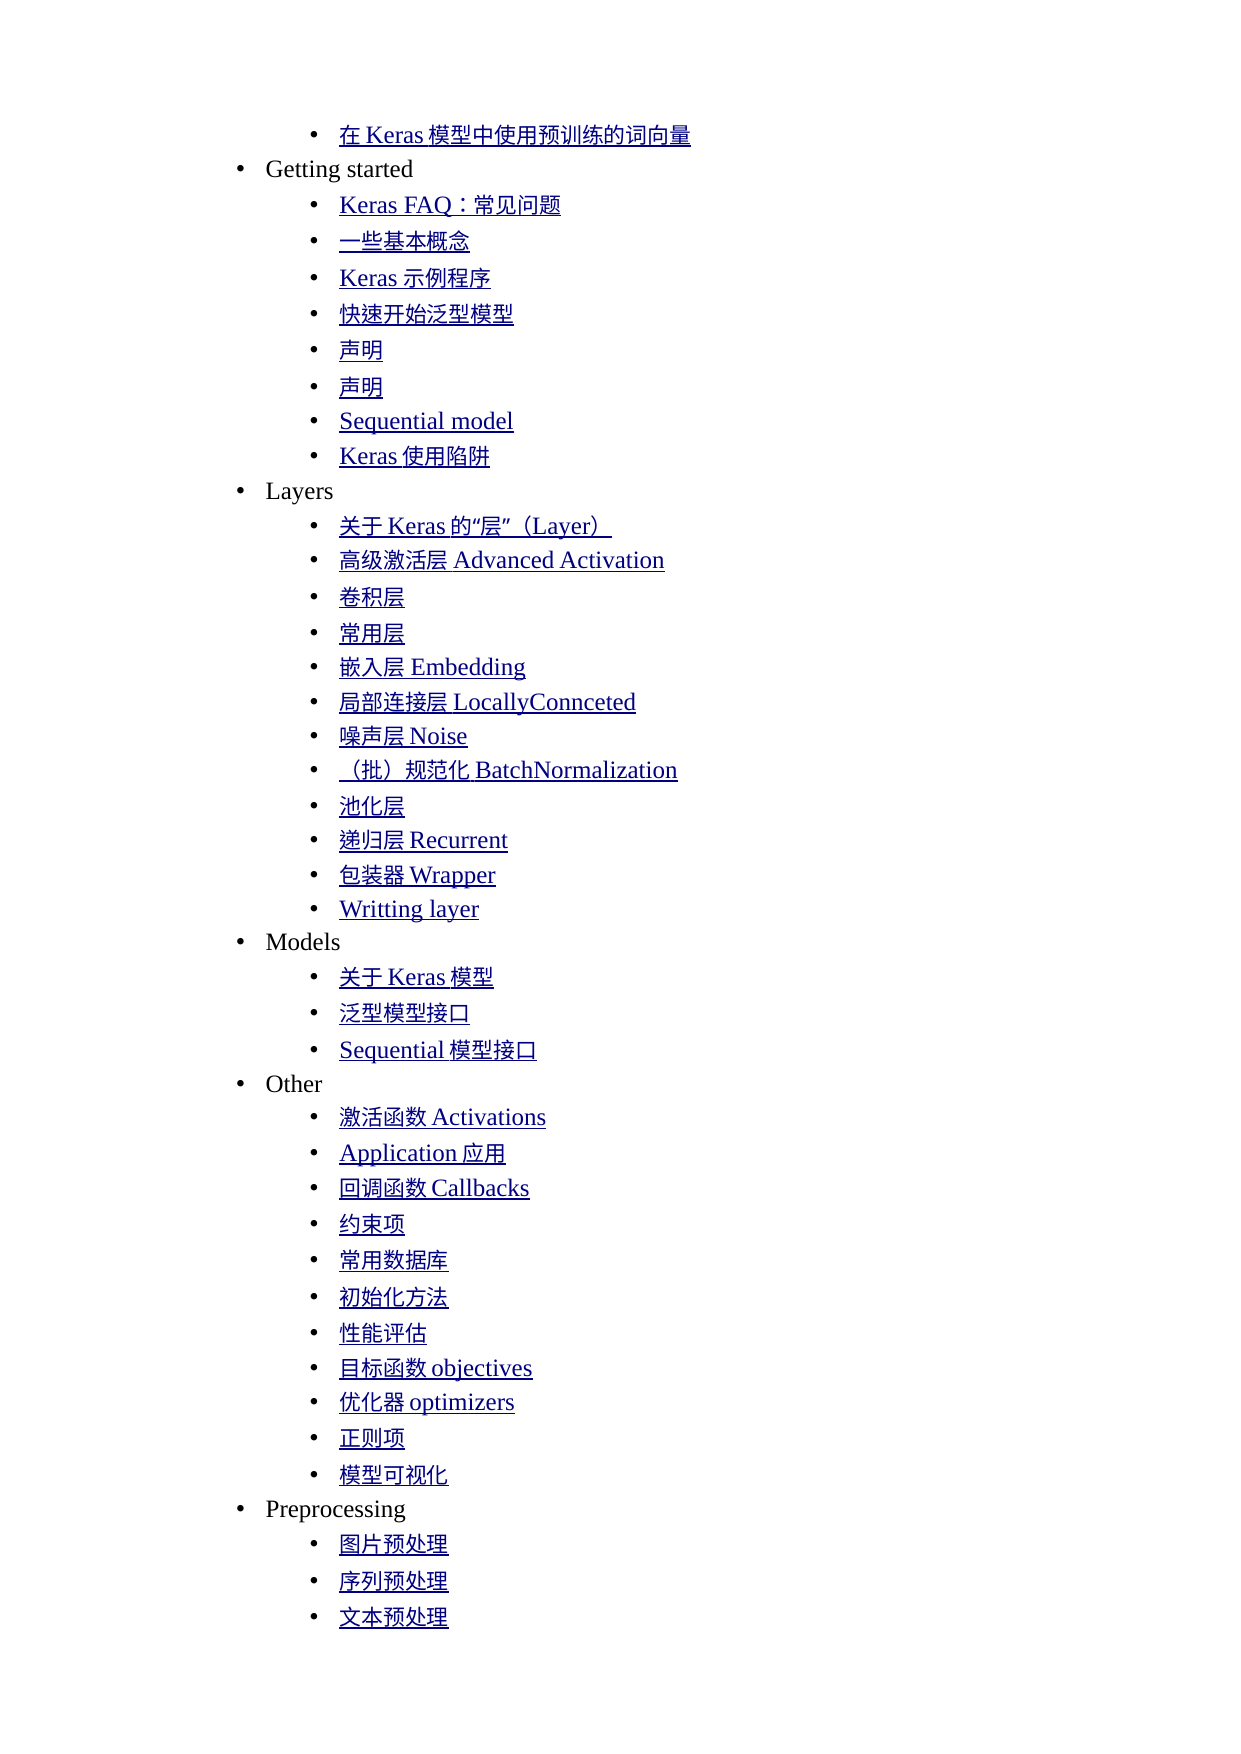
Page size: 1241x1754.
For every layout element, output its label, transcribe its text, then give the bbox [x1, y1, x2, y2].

list 泛型模型接口 [309, 996, 1122, 1028]
list 常用层 [309, 616, 1122, 648]
list 高级激活层Advanced Activation [309, 545, 1122, 575]
list 激活函数Activations [309, 1102, 1122, 1132]
list Models [236, 927, 1122, 956]
list Keras 示例程序 [309, 261, 1122, 292]
list 噪声层Noise [309, 721, 1122, 751]
list 初始化方法 [309, 1280, 1122, 1312]
list Keras使用陷阱 [309, 439, 1122, 471]
list 局部连接层LocallyConnceted [309, 687, 1122, 716]
list 模型可视化 [309, 1458, 1122, 1489]
list 性能评估 [309, 1316, 1122, 1348]
list 图片预处理 [309, 1527, 1122, 1559]
list 正则项 [309, 1421, 1122, 1453]
list 声明 [309, 333, 1122, 365]
list Other [236, 1069, 1122, 1098]
list 文本预处理 [309, 1600, 1122, 1632]
list Sequential model [309, 406, 1122, 435]
list 一些基本概念 [309, 224, 1122, 256]
list 递归层Recurrent [309, 826, 1122, 855]
list 关于Keras模型 [309, 960, 1122, 992]
list Sequential模型接口 [309, 1033, 1122, 1064]
list Writting layer [309, 894, 1122, 923]
list 池化层 [309, 789, 1122, 821]
list Keras FAQ：常见问题 [309, 188, 1122, 219]
list 目标函数objectives [309, 1353, 1122, 1383]
list （批）规范化BatchNormalization [309, 755, 1122, 785]
list 声明 [309, 370, 1122, 402]
list Getting started [236, 154, 1122, 183]
list 约束项 [309, 1207, 1122, 1239]
list 在Keras模型中使用预训练的词向量 [309, 118, 1122, 150]
list 快速开始泛型模型 [309, 297, 1122, 329]
list 卷积层 [309, 579, 1122, 611]
list 嵌入层 Embedding [309, 652, 1122, 682]
list 常用数据库 [309, 1243, 1122, 1275]
list 序列预处理 [309, 1564, 1122, 1595]
list 回调函数Callbacks [309, 1173, 1122, 1203]
list 包装器Wrapper [309, 860, 1122, 889]
list Preprocessing [236, 1494, 1122, 1523]
list Application应用 [309, 1136, 1122, 1168]
list 关于Keras的“层”（Layer） [309, 509, 1122, 541]
list 优化器optimizers [309, 1387, 1122, 1417]
list Layers [236, 476, 1122, 504]
